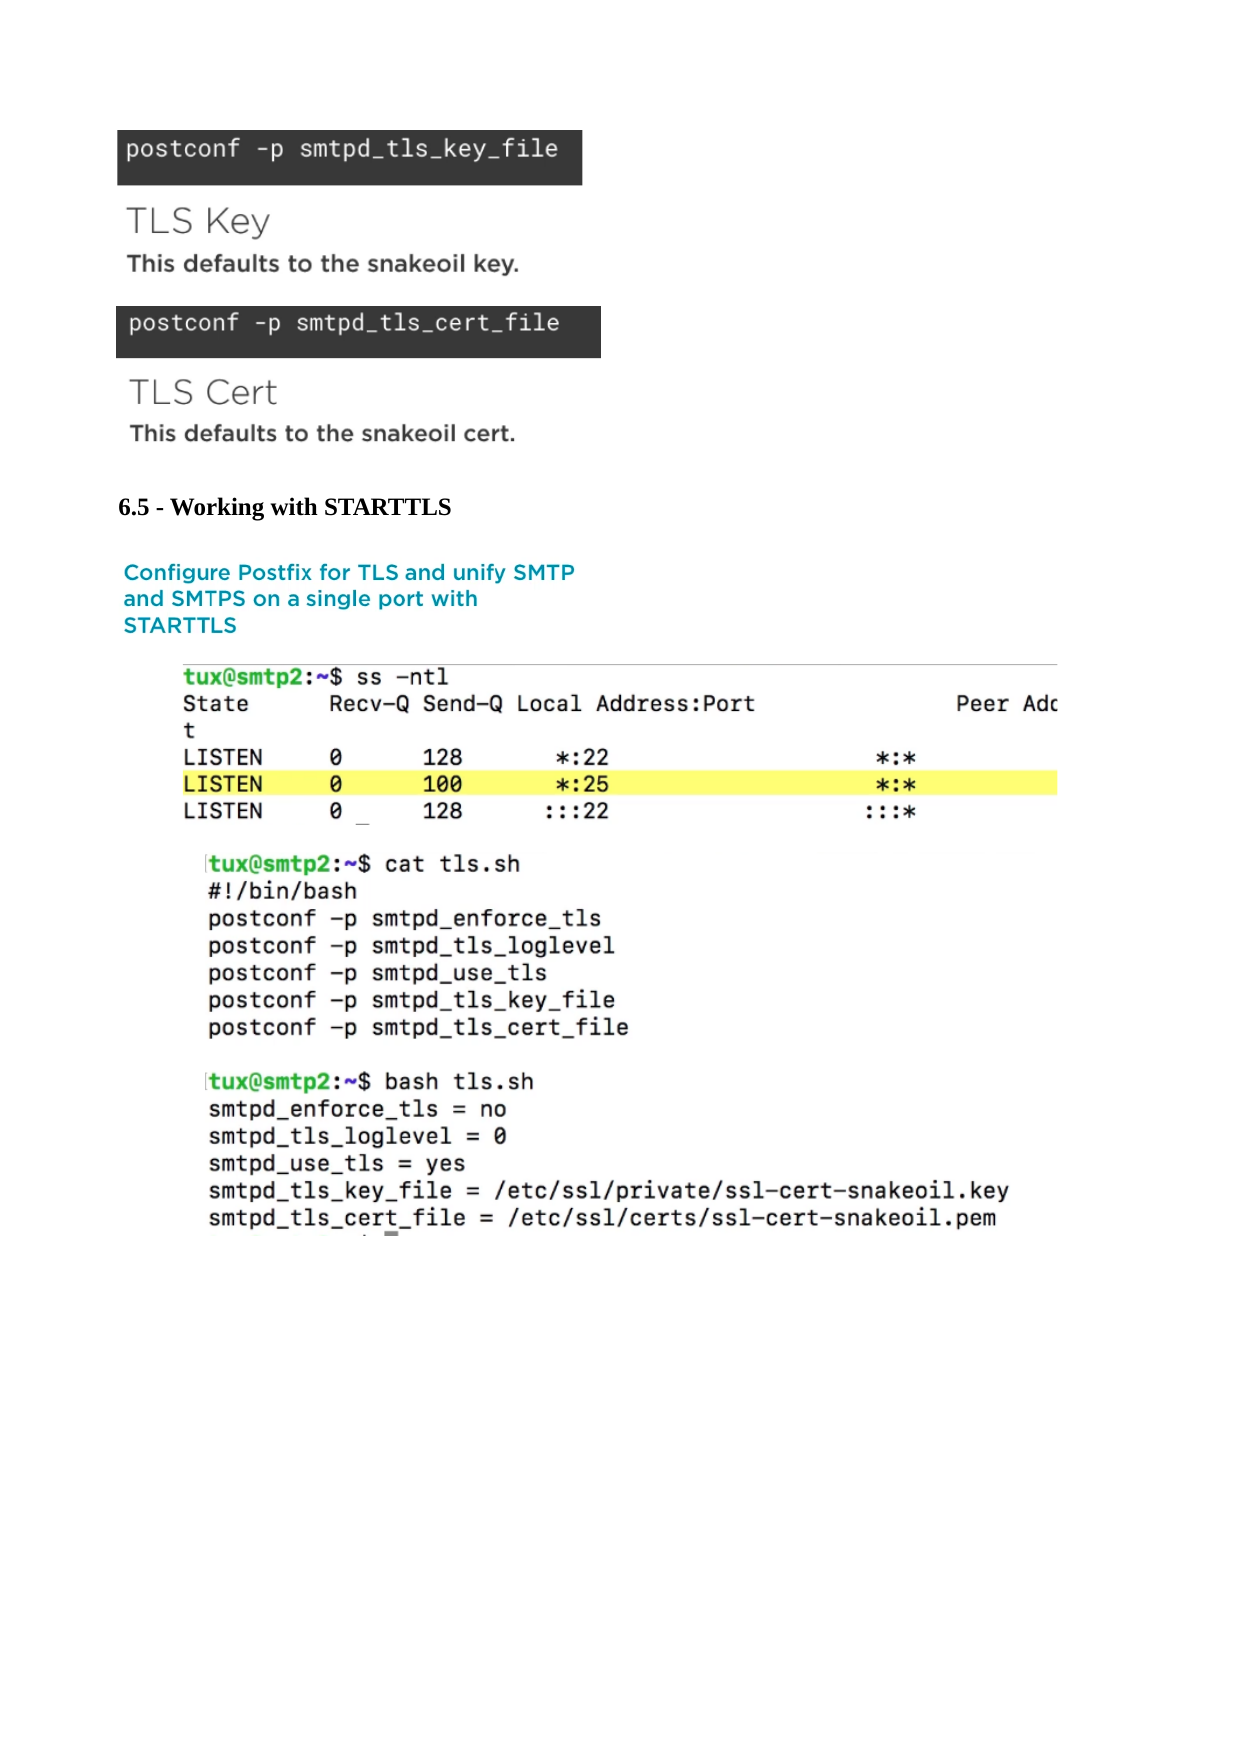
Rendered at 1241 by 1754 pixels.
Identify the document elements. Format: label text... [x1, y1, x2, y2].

text 6.5 - Working with STARTTLS [118, 492, 1122, 521]
picture [116, 306, 601, 454]
picture [117, 130, 583, 295]
picture [182, 664, 1058, 825]
picture [116, 549, 590, 644]
picture [205, 852, 1036, 1236]
